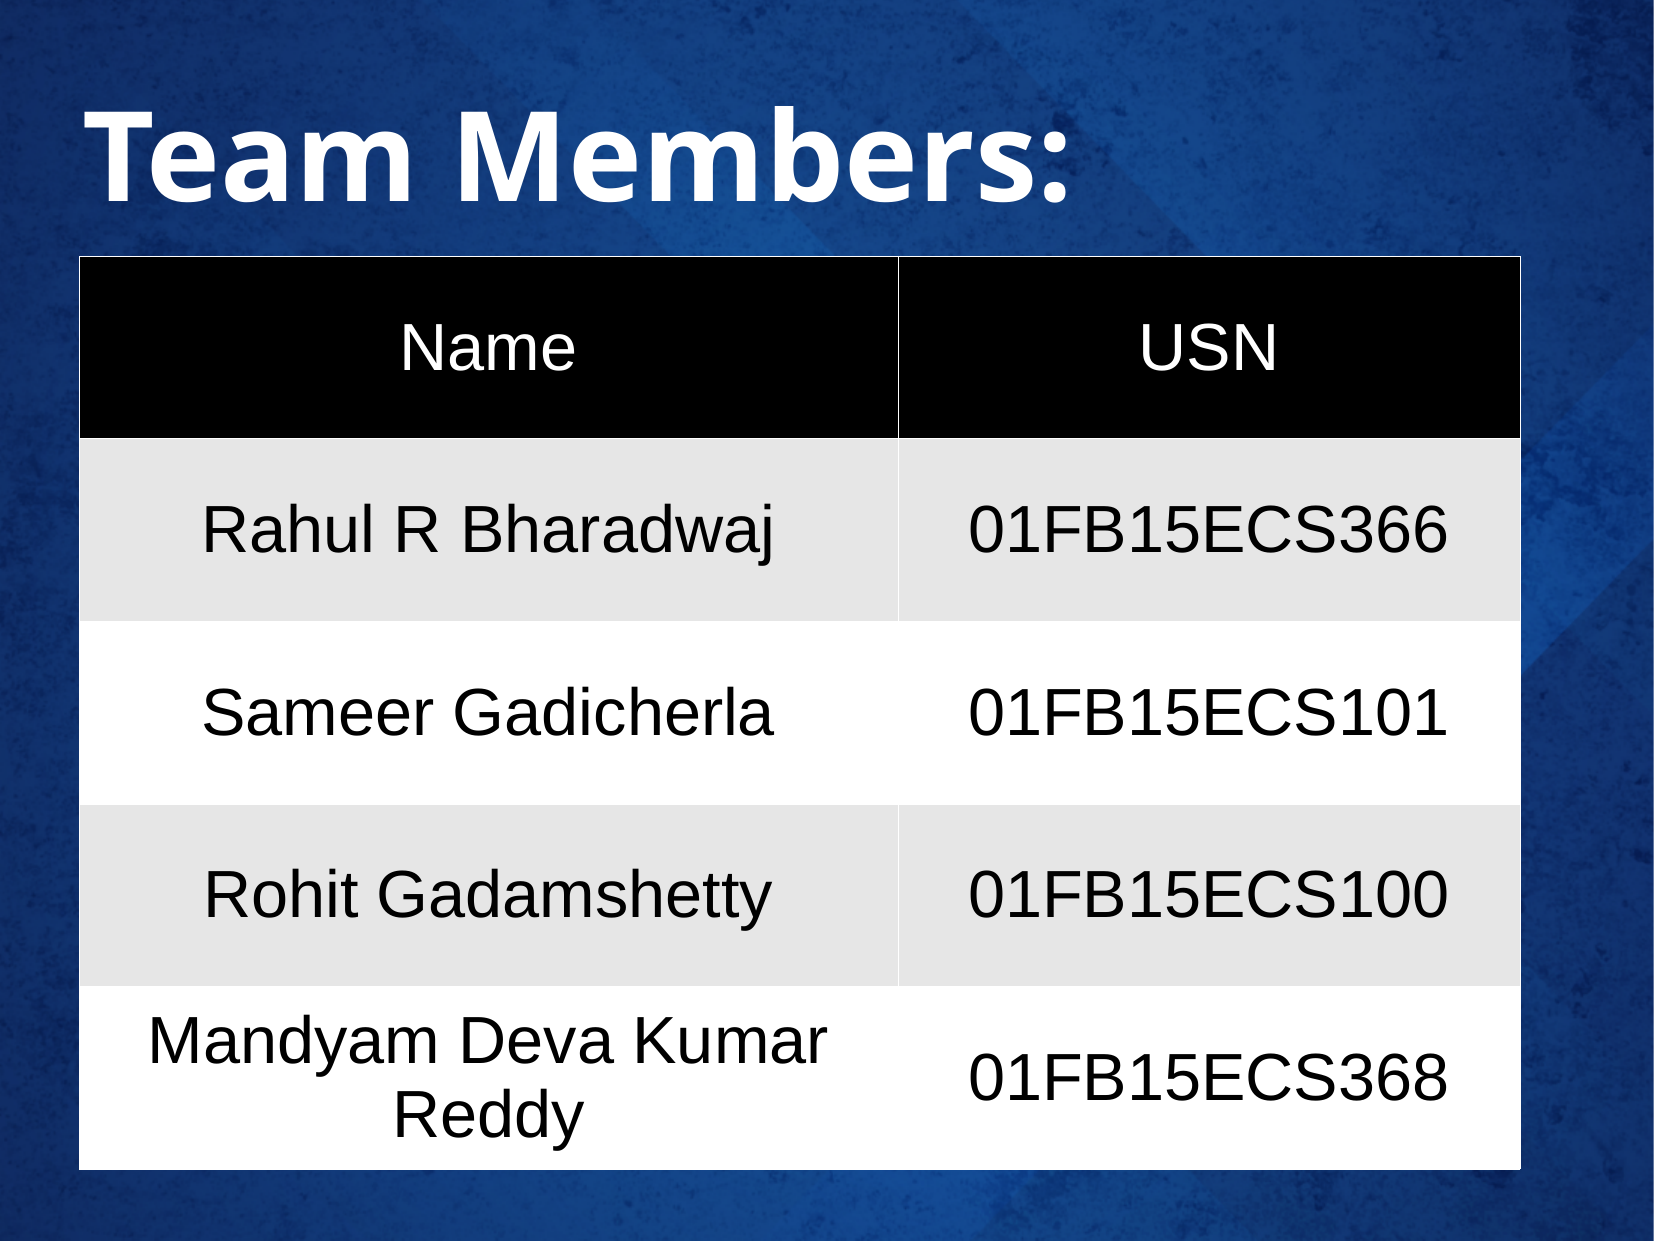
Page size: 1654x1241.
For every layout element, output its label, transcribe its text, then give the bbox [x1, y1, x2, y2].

title Team Members: [82, 49, 1571, 257]
table_cell Rahul R Bharadwaj [80, 439, 898, 621]
table_header Name [80, 257, 898, 438]
table_header USN [899, 257, 1520, 438]
table_cell Sameer Gadicherla [80, 622, 898, 804]
table_cell Mandyam Deva Kumar Reddy [80, 987, 898, 1169]
table_cell 01FB15ECS366 [899, 439, 1520, 621]
picture [0, 0, 1654, 1241]
table_cell 01FB15ECS100 [899, 805, 1520, 986]
table_cell 01FB15ECS368 [899, 987, 1520, 1169]
table_cell Rohit Gadamshetty [80, 805, 898, 986]
table_cell 01FB15ECS101 [899, 622, 1520, 804]
